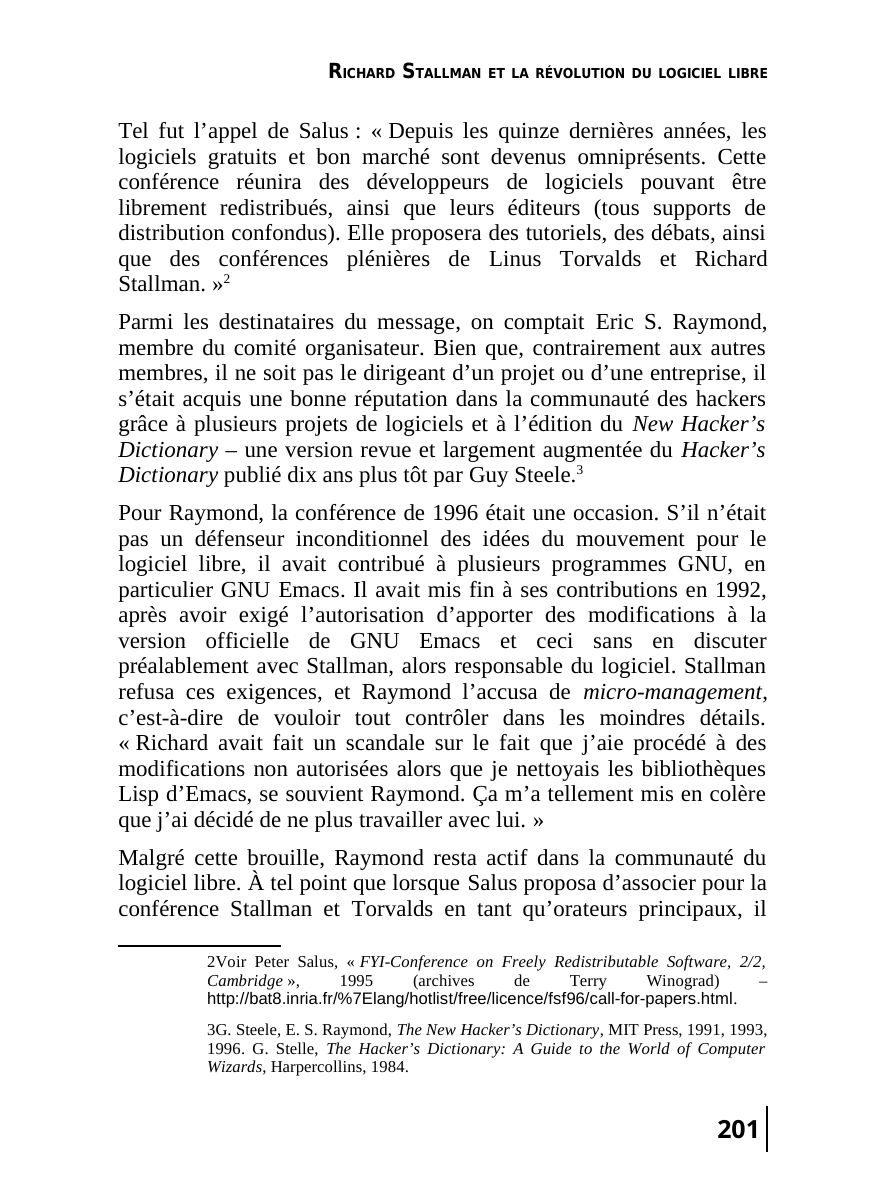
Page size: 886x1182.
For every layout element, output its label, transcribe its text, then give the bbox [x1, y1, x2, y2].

text G. Steele, E. S. Raymond, The New Hacker’s Dictionary, MIT Press, 1991, 1993, 1996. G. Stelle, The Hacker’s Dictionary: A Guide to the World of Computer Wizards, Harpercollins, 1984. [207, 1021, 768, 1076]
text Tel fut l’appel de Salus : « Depuis les quinze dernières années, les logiciels gratuits et bon marché sont devenus omniprésents. Cette conférence réunira des développeurs de logiciels pouvant être librement redistribués, ainsi que leurs éditeurs (tous supports de distribution confondus). Elle proposera des tutoriels, des débats, ainsi que des conférences plénières de Linus Torvalds et Richard Stallman. » [118, 118, 768, 297]
text Voir Peter Salus, « FYI-Conference on Freely Redistributable Software, 2/2, Cambridge », 1995 (archives de Terry Winograd) – http://bat8.inria.fr/%7Elang/hotlist/free/licence/fsf96/call-for-papers.html. [207, 952, 768, 1008]
text Parmi les destinataires du message, on comptait Eric S. Raymond, membre du comité organisateur. Bien que, contrairement aux autres membres, il ne soit pas le dirigeant d’un projet ou d’une entreprise, il s’était acquis une bonne réputation dans la communauté des hackers grâce à plusieurs projets de logiciels et à l’édition du New Hacker’s Dictionary – une version revue et largement augmentée du Hacker’s Dictionary publié dix ans plus tôt par Guy Steele. [118, 309, 768, 488]
text Malgré cette brouille, Raymond resta actif dans la communauté du logiciel libre. À tel point que lorsque Salus proposa d’associer pour la conférence Stallman et Torvalds en tant qu’orateurs principaux, il [118, 844, 768, 921]
text Pour Raymond, la conférence de 1996 était une occasion. S’il n’était pas un défenseur inconditionnel des idées du mouvement pour le logiciel libre, il avait contribué à plusieurs programmes GNU, en particulier GNU Emacs. Il avait mis fin à ses contributions en 1992, après avoir exigé l’autorisation d’apporter des modifications à la version officielle de GNU Emacs et ceci sans en discuter préalablement avec Stallman, alors responsable du logiciel. Stallman refusa ces exigences, et Raymond l’accusa de micro-management, c’est-à-dire de vouloir tout contrôler dans les moindres détails. « Richard avait fait un scandale sur le fait que j’aie procédé à des modifications non autorisées alors que je nettoyais les bibliothèques Lisp d’Emacs, se souvient Raymond. Ça m’a tellement mis en colère que j’ai décidé de ne plus travailler avec lui. » [118, 500, 768, 832]
